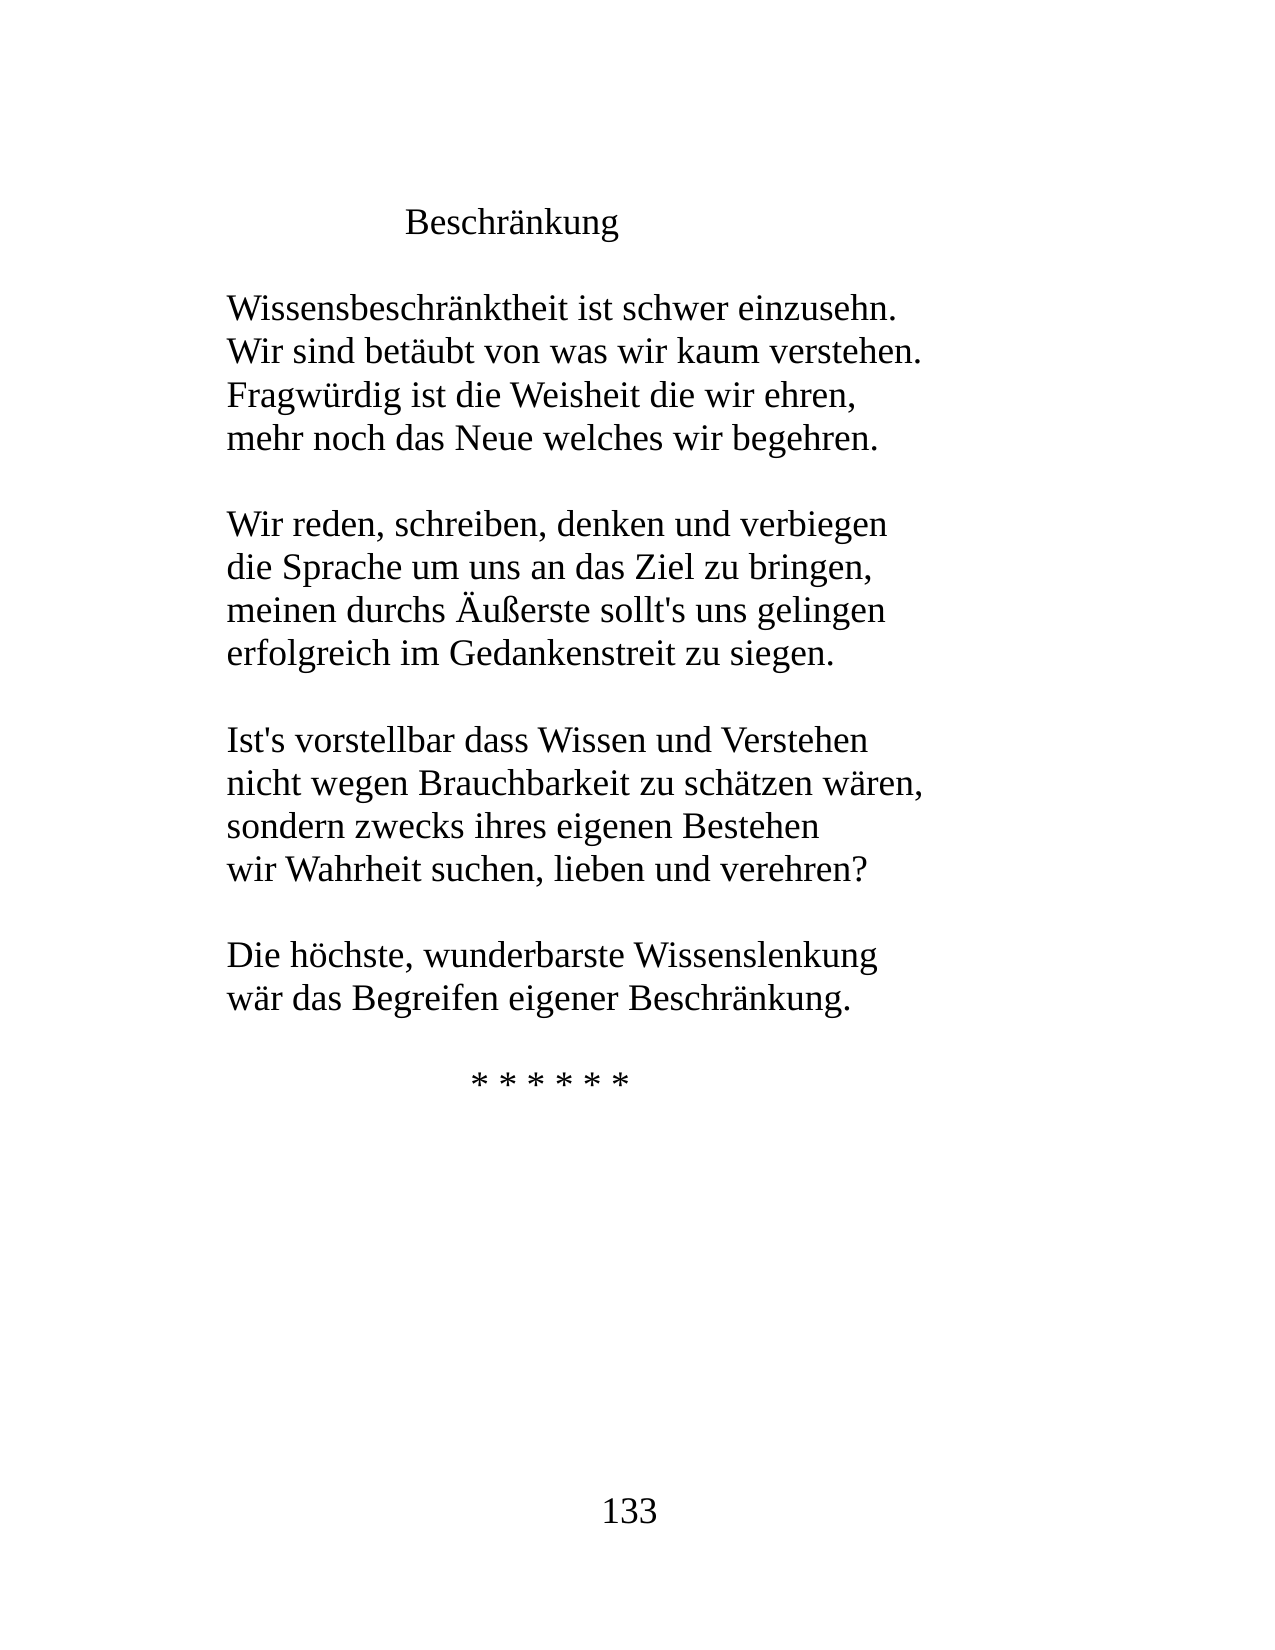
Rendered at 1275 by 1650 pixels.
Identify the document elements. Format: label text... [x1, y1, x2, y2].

text Wir reden, schreiben, denken und verbiegen [226, 501, 1157, 544]
text nicht wegen Brauchbarkeit zu schätzen wären, [226, 760, 1157, 803]
text Die höchste, wunderbarste Wissenslenkung [226, 933, 1157, 976]
text wir Wahrheit suchen, lieben und verehren? [226, 846, 1157, 889]
text Fragwürdig ist die Weisheit die wir ehren, [226, 372, 1157, 415]
text sondern zwecks ihres eigenen Bestehen [226, 803, 1157, 846]
text Beschränkung [226, 199, 1157, 243]
text Wir sind betäubt von was wir kaum verstehen. [226, 329, 1157, 372]
text die Sprache um uns an das Ziel zu bringen, [226, 544, 1157, 588]
text * * * * * * [226, 1062, 1157, 1105]
text meinen durchs Äußerste sollt's uns gelingen [226, 588, 1157, 631]
text wär das Begreifen eigener Beschränkung. [226, 976, 1157, 1019]
text Ist's vorstellbar dass Wissen und Verstehen [226, 717, 1157, 760]
text mehr noch das Neue welches wir begehren. [226, 415, 1157, 458]
text erfolgreich im Gedankenstreit zu siegen. [226, 631, 1157, 674]
text Wissensbeschränktheit ist schwer einzusehn. [226, 286, 1157, 329]
